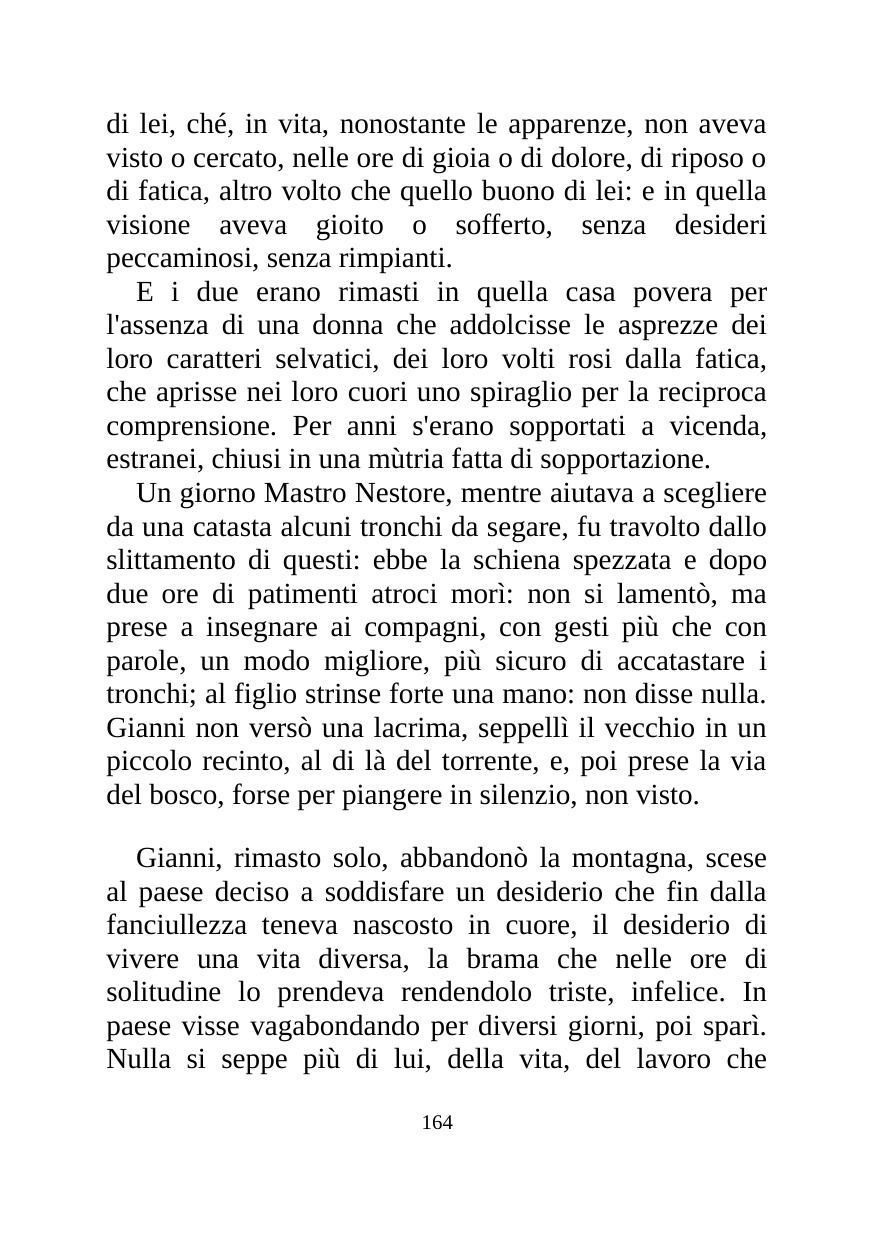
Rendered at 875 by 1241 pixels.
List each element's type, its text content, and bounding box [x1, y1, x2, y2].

text Un giorno Mastro Nestore, mentre aiutava a scegliere da una catasta alcuni tronchi da segare, fu travolto dallo slittamento di questi: ebbe la schiena spezzata e dopo due ore di patimenti atroci morì: non si lamentò, ma prese a insegnare ai compagni, con gesti più che con parole, un modo migliore, più sicuro di accatastare i tronchi; al figlio strinse forte una mano: non disse nulla. Gianni non versò una lacrima, seppellì il vecchio in un piccolo recinto, al di là del torrente, e, poi prese la via del bosco, forse per piangere in silenzio, non visto. [106, 475, 768, 811]
text E i due erano rimasti in quella casa povera per l'assenza di una donna che addolcisse le asprezze dei loro caratteri selvatici, dei loro volti rosi dalla fatica, che aprisse nei loro cuori uno spiraglio per la reciproca comprensione. Per anni s'erano sopportati a vicenda, estranei, chiusi in una mùtria fatta di sopportazione. [106, 274, 768, 475]
text di lei, ché, in vita, nonostante le apparenze, non aveva visto o cercato, nelle ore di gioia o di dolore, di riposo o di fatica, altro volto che quello buono di lei: e in quella visione aveva gioito o sofferto, senza desideri peccaminosi, senza rimpianti. [106, 106, 768, 274]
text Gianni, rimasto solo, abbandonò la montagna, scese al paese deciso a soddisfare un desiderio che fin dalla fanciullezza teneva nascosto in cuore, il desiderio di vivere una vita diversa, la brama che nelle ore di solitudine lo prendeva rendendolo triste, infelice. In paese visse vagabondando per diversi giorni, poi sparì. Nulla si seppe più di lui, della vita, del lavoro che [106, 840, 768, 1075]
